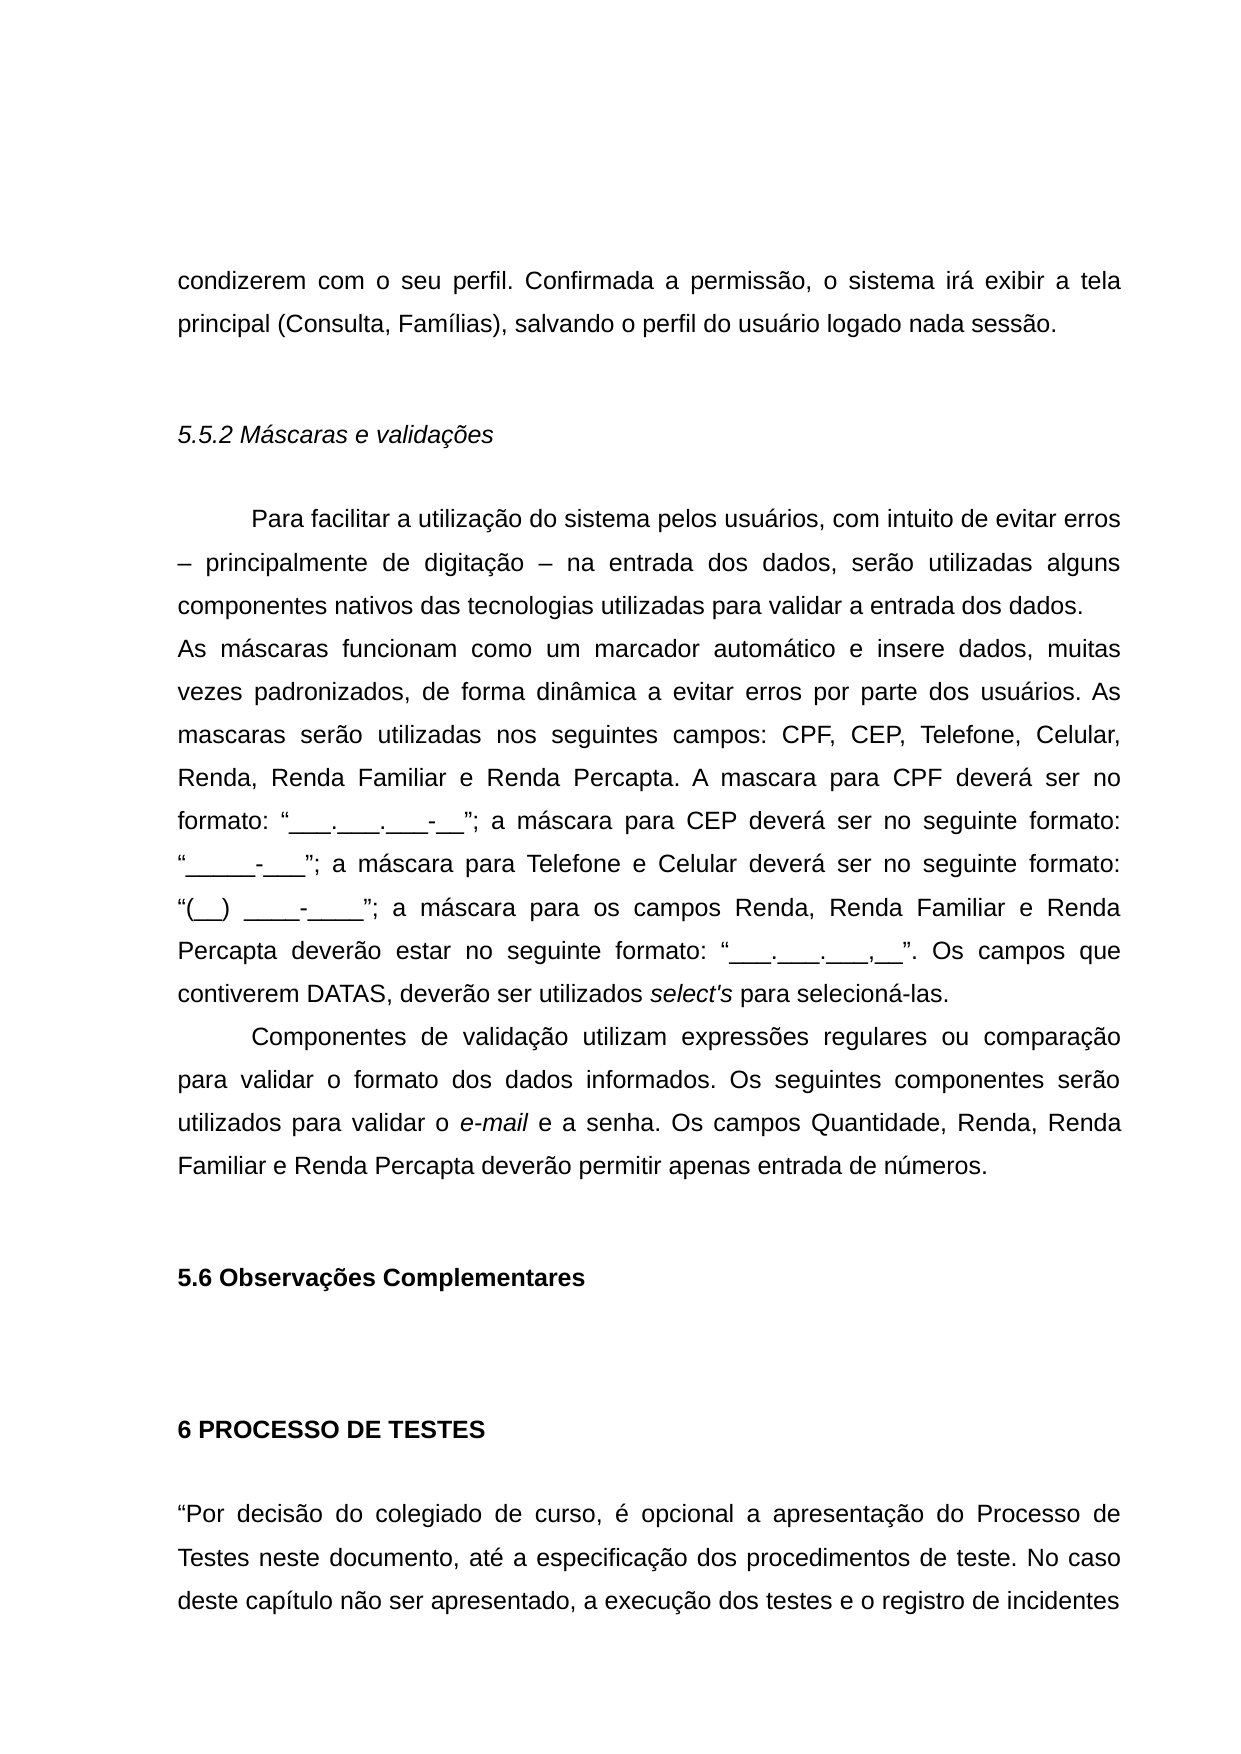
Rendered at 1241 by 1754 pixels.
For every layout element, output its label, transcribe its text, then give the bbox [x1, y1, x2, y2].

text As máscaras funcionam como um marcador automático e insere dados, muitas vezes padronizados, de forma dinâmica a evitar erros por parte dos usuários. As mascaras serão utilizadas nos seguintes campos: CPF, CEP, Telefone, Celular, Renda, Renda Familiar e Renda Percapta. A mascara para CPF deverá ser no formato: “___.___.___-__”; a máscara para CEP deverá ser no seguinte formato: “_____-___”; a máscara para Telefone e Celular deverá ser no seguinte formato: “(__) ____-____”; a máscara para os campos Renda, Renda Familiar e Renda Percapta deverão estar no seguinte formato: “___.___.___,__”. Os campos que contiverem DATAS, deverão ser utilizados select's para selecioná-las. [177, 634, 1122, 1008]
text “Por decisão do colegiado de curso, é opcional a apresentação do Processo de Testes neste documento, até a especificação dos procedimentos de teste. No caso deste capítulo não ser apresentado, a execução dos testes e o registro de incidentes [177, 1499, 1122, 1614]
subtitle 5.6 Observações Complementares [177, 1263, 1122, 1291]
subtitle 6 PROCESSO DE TESTES [177, 1415, 1122, 1444]
text Componentes de validação utilizam expressões regulares ou comparação para validar o formato dos dados informados. Os seguintes componentes serão utilizados para validar o e-mail e a senha. Os campos Quantidade, Renda, Renda Familiar e Renda Percapta deverão permitir apenas entrada de números. [177, 1022, 1122, 1180]
text condizerem com o seu perfil. Confirmada a permissão, o sistema irá exibir a tela principal (Consulta, Famílias), salvando o perfil do usuário logado nada sessão. [177, 266, 1122, 338]
text Para facilitar a utilização do sistema pelos usuários, com intuito de evitar erros – principalmente de digitação – na entrada dos dados, serão utilizadas alguns componentes nativos das tecnologias utilizadas para validar a entrada dos dados. [177, 504, 1122, 619]
subtitle 5.5.2 Máscaras e validações [177, 420, 1122, 449]
